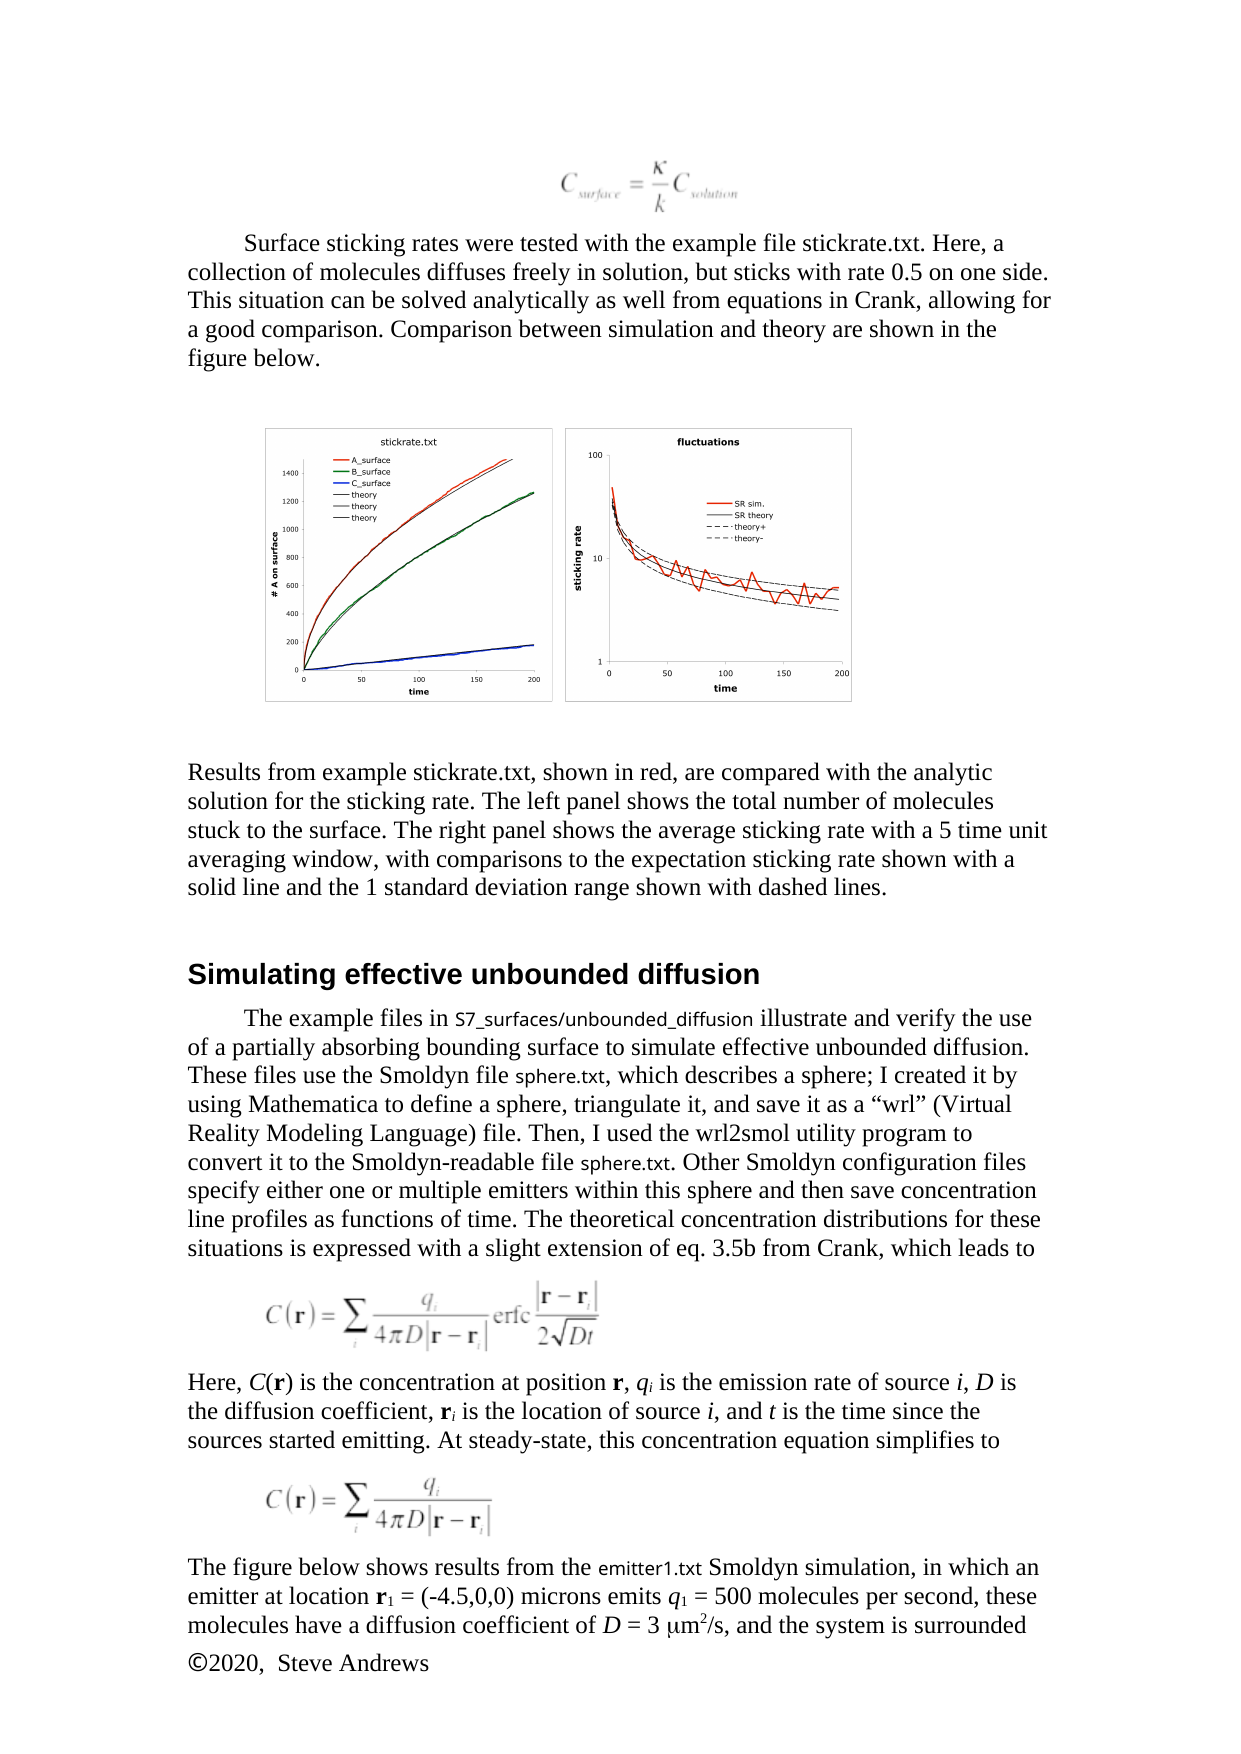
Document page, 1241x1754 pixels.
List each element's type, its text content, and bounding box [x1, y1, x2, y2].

text Results from example stickrate.txt, shown in red, are compared with the analytic solution for the sticking rate. The left panel shows the total number of molecules stuck to the surface. The right panel shows the average sticking rate with a 5 time unit averaging window, with comparisons to the expectation sticking rate shown with a solid line and the 1 standard deviation range shown with dashed lines. [187, 757, 1053, 901]
text Here, C(r) is the concentration at position r, qi is the emission rate of source i, D is the diffusion coefficient, ri is the location of source i, and t is the time since the sources started emitting. At steady-state, this concentration equation simplifies to [187, 1367, 1053, 1453]
text Surface sticking rates were tested with the example file stickrate.txt. Here, a collection of molecules diffuses freely in solution, but sticks with rate 0.5 on one side. This situation can be solved analytically as well from equations in Crank, allowing for a good comparison. Comparison between simulation and theory are shown in the figure below. [187, 228, 1053, 372]
text The figure below shows results from the emitter1.txt Smoldyn simulation, in which an emitter at location r1 = (-4.5,0,0) microns emits q1 = 500 molecules per second, these molecules have a diffusion coefficient of D = 3 m2/s, and the system is surrounded [187, 1552, 1053, 1638]
text The example files in S7_surfaces/unbounded_diffusion illustrate and verify the use of a partially absorbing bounding surface to simulate effective unbounded diffusion. These files use the Smoldyn file sphere.txt, which describes a sphere; I created it by using Mathematica to define a sphere, triangulate it, and save it as a “wrl” (Virtual Reality Modeling Language) file. Then, I used the wrl2smol utility program to convert it to the Smoldyn-readable file sphere.txt. Other Smoldyn configuration files specify either one or multiple emitters within this sphere and then save concentration line profiles as functions of time. The theoretical concentration distributions for these situations is expressed with a slight extension of eq. 3.5b from Crank, which leads to [187, 1003, 1053, 1262]
subtitle Simulating effective unbounded diffusion [187, 957, 1053, 991]
